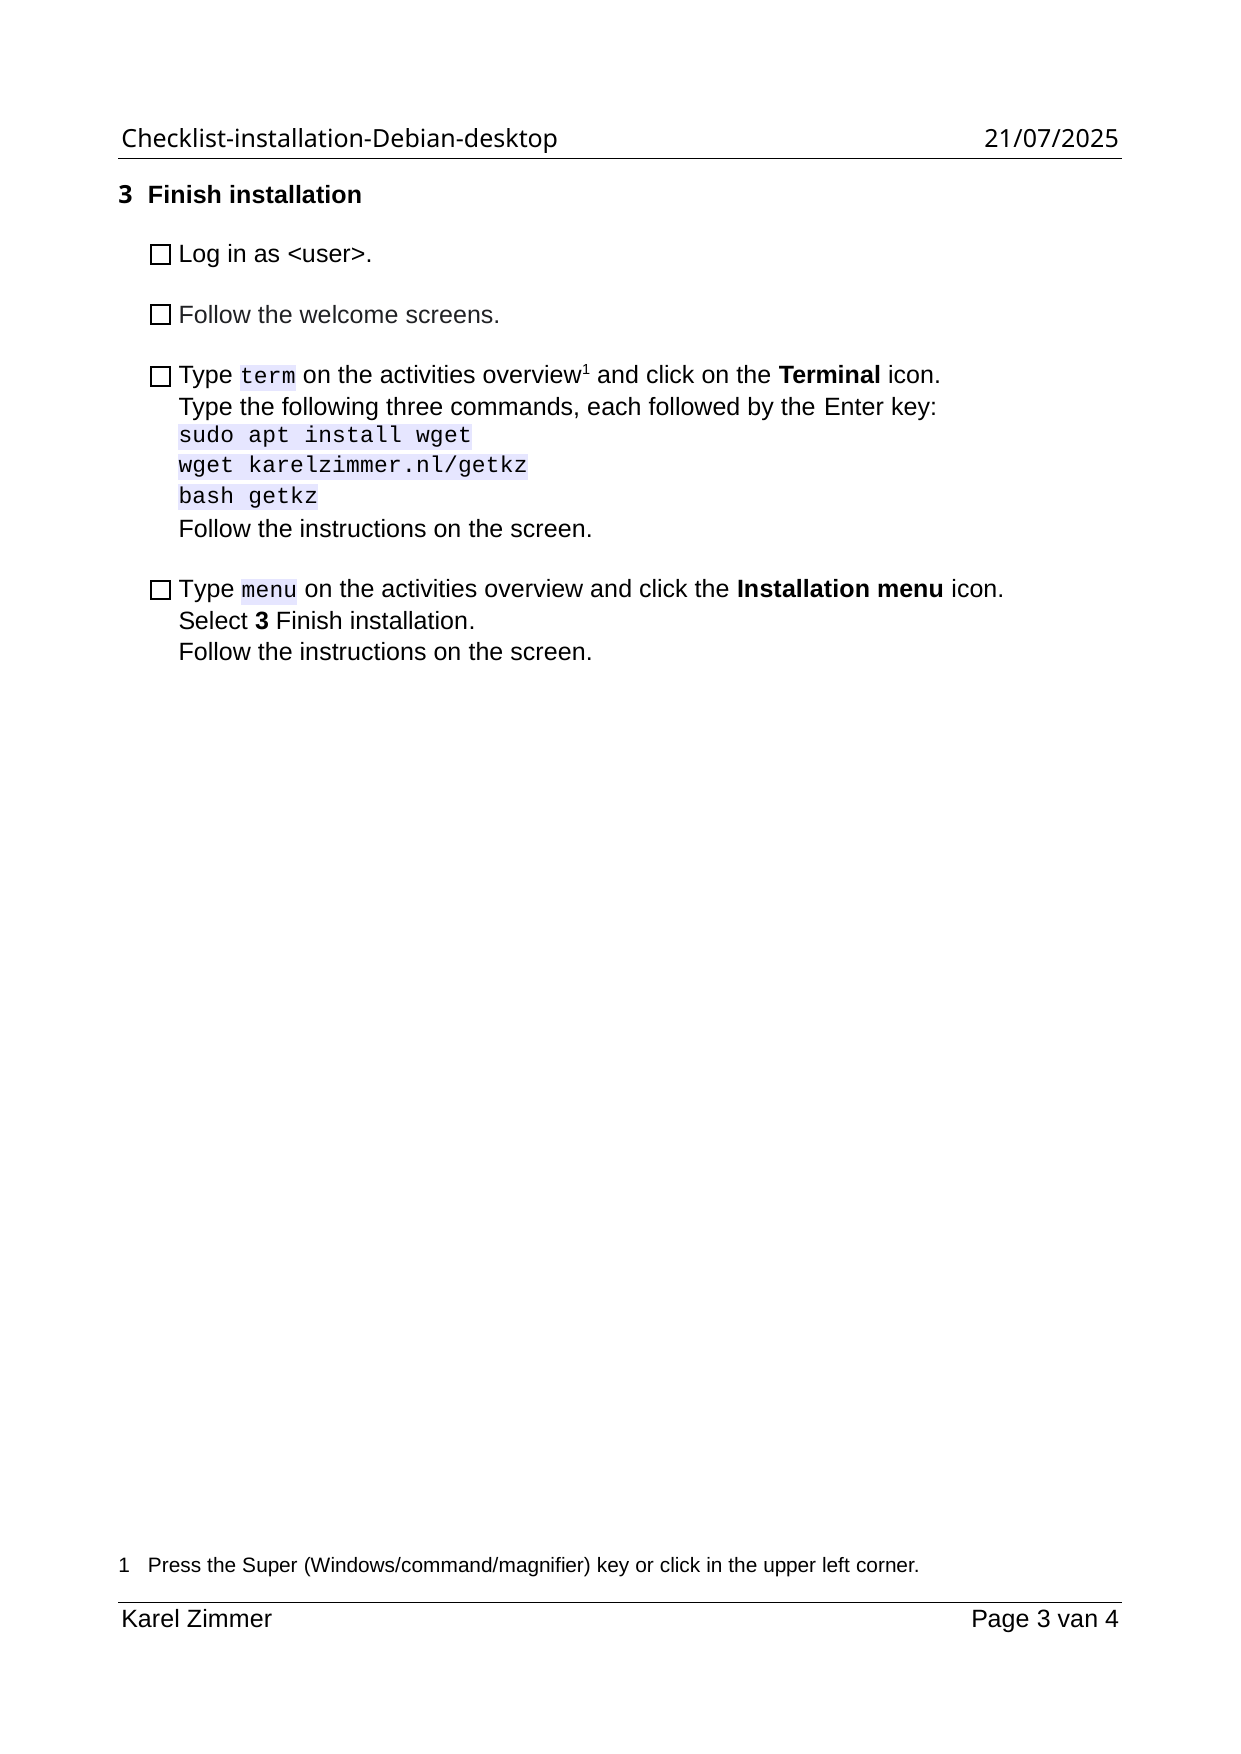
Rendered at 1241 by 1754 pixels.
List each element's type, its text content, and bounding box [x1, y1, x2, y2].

table_cell [118, 360, 142, 392]
table_cell [142, 544, 177, 574]
table_header [118, 239, 142, 269]
table_cell Follow the instructions on the screen. [177, 636, 1122, 667]
table_header [142, 239, 177, 269]
table_cell [142, 423, 177, 453]
table_cell [118, 423, 142, 453]
table_cell [118, 483, 142, 513]
table_cell [118, 574, 142, 606]
table_cell Select 3 Finish installation. [177, 606, 1122, 636]
table_cell [142, 360, 177, 392]
table_cell [142, 606, 177, 636]
table_cell Type term on the activities overview and click on the Terminal icon. [177, 360, 1122, 392]
table_cell Follow the instructions on the screen. [177, 514, 1122, 544]
list Finish installation [118, 177, 1122, 211]
table_cell [118, 606, 142, 636]
table_cell [118, 636, 142, 667]
table_cell [177, 544, 1122, 574]
table_cell [142, 514, 177, 544]
table_cell [177, 269, 1122, 300]
table_cell [118, 544, 142, 574]
table_cell [142, 269, 177, 300]
table_cell [142, 574, 177, 606]
table_cell [142, 392, 177, 422]
table_cell [118, 514, 142, 544]
table_header Log in as <user>. [177, 239, 1122, 269]
table_cell Type menu on the activities overview and click the Installation menu icon. [177, 574, 1122, 606]
table_cell wget karelzimmer.nl/getkz [177, 453, 1122, 483]
table_cell Follow the welcome screens. [177, 300, 1122, 330]
table_cell [177, 330, 1122, 360]
table_cell [142, 300, 177, 330]
table_cell [118, 392, 142, 422]
table_cell [142, 483, 177, 513]
table_cell sudo apt install wget [177, 423, 1122, 453]
table_cell [142, 453, 177, 483]
table_cell bash getkz [177, 483, 1122, 513]
table_cell [118, 300, 142, 330]
table_cell [142, 636, 177, 667]
table_cell Type the following three commands, each followed by the Enter key: [177, 392, 1122, 422]
table_cell [118, 330, 142, 360]
table_cell [142, 330, 177, 360]
table_cell [118, 269, 142, 300]
table_cell [118, 453, 142, 483]
